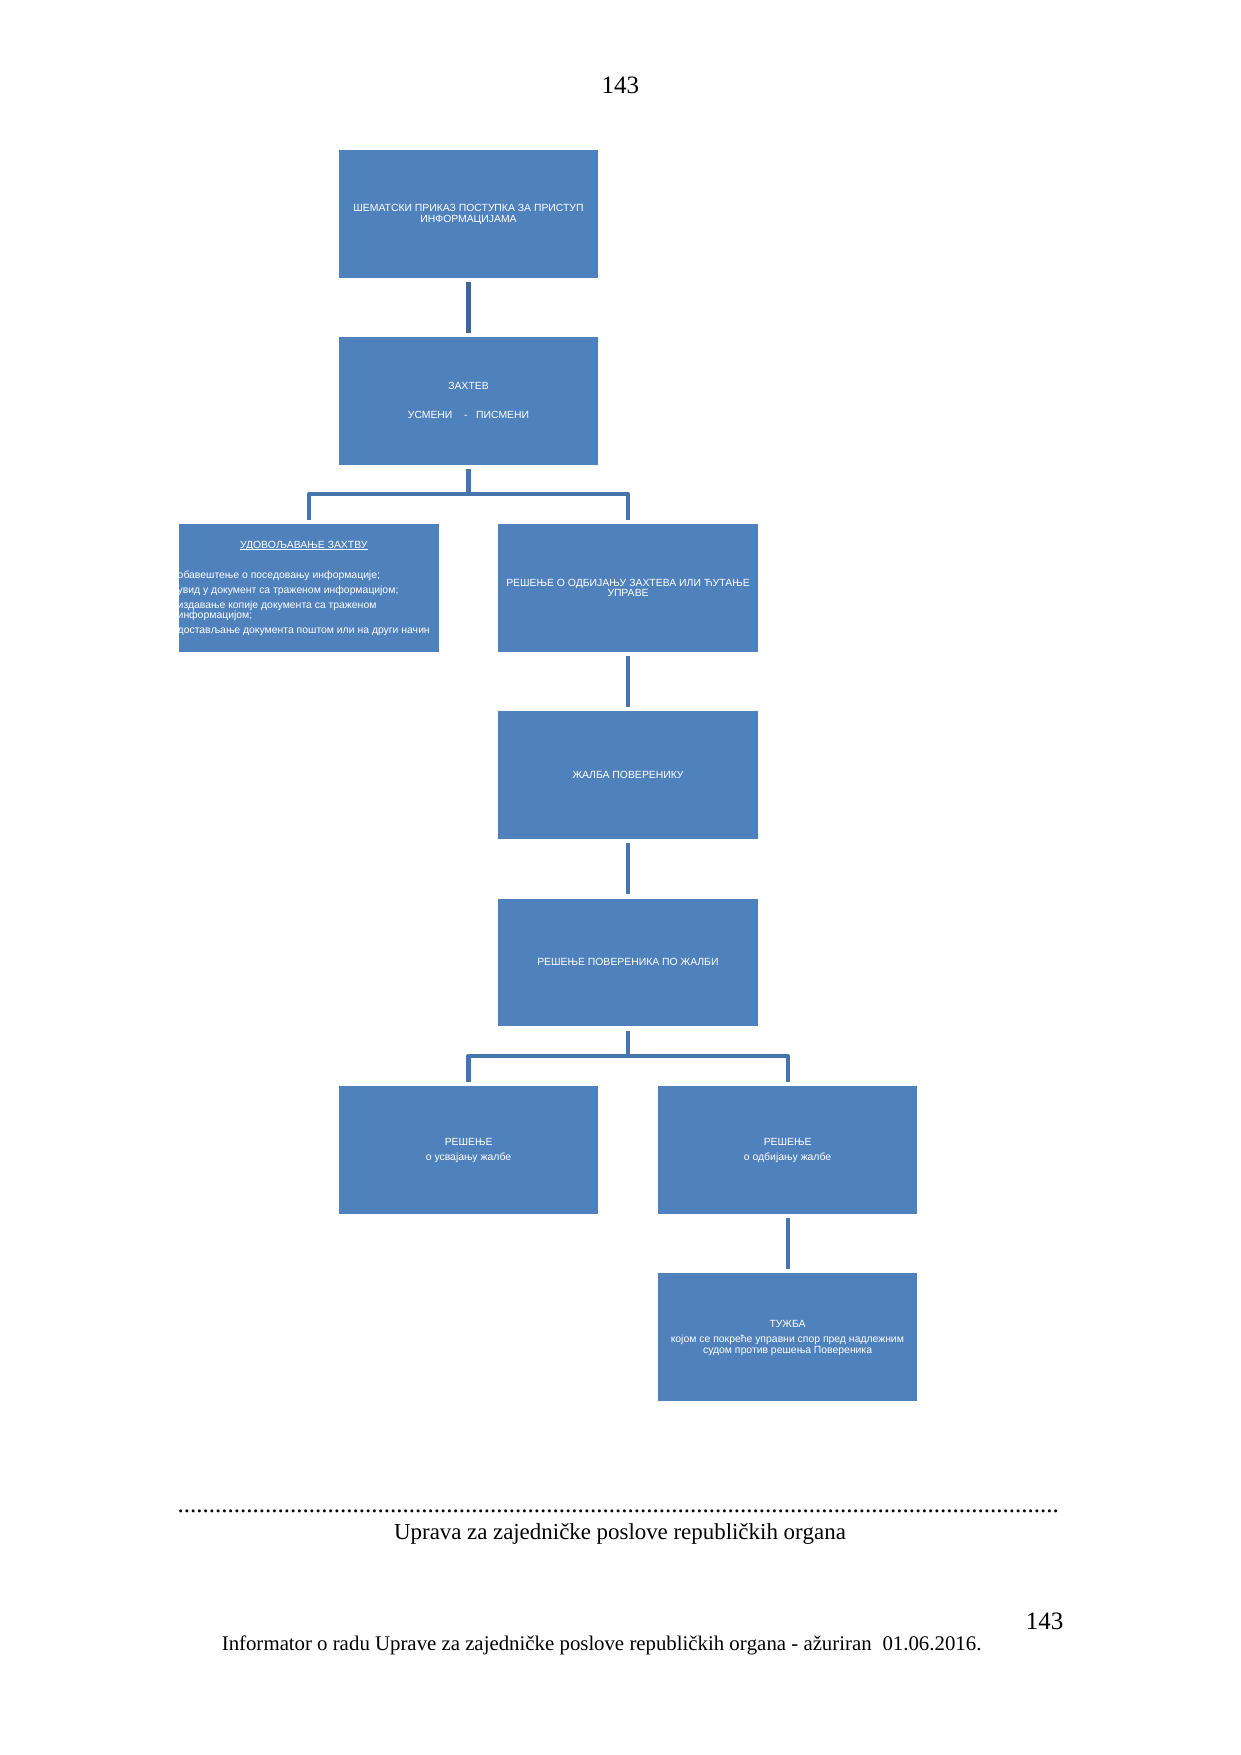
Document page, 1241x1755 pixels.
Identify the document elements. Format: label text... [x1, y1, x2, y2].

text ............................................................................................................................................. [177, 1489, 1063, 1518]
text Uprava za zajedničke poslove republičkih organa [177, 1518, 1063, 1544]
